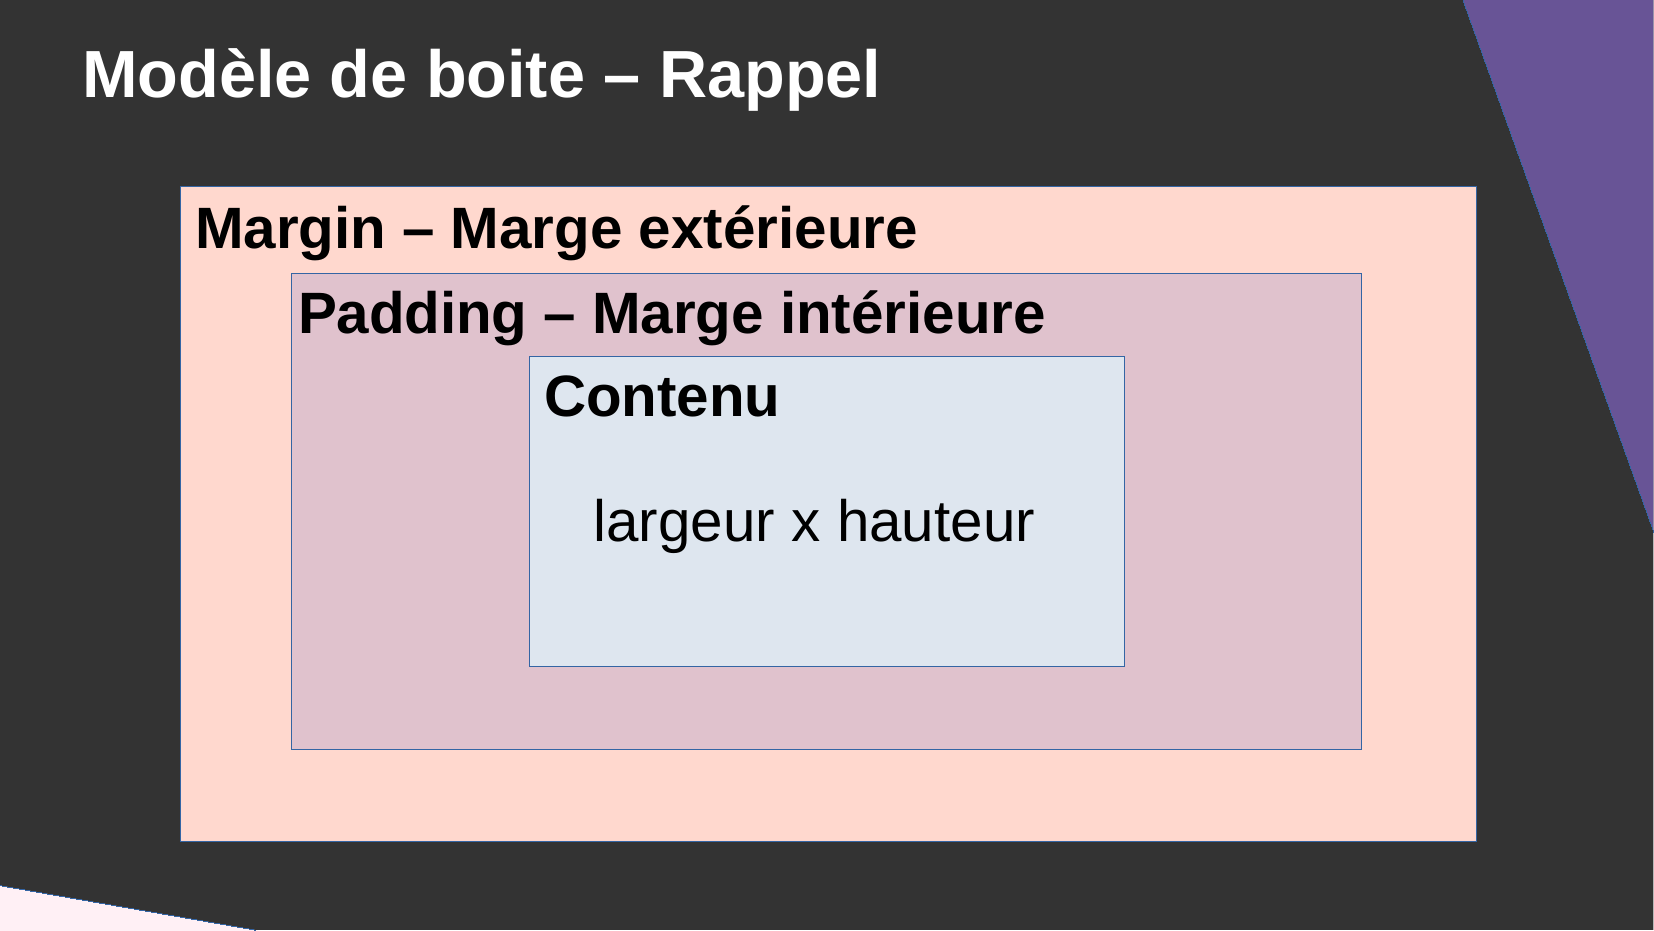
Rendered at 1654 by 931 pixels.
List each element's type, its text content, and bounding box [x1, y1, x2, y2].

text_box Contenu [529, 356, 1512, 437]
text_box [180, 186, 1477, 842]
text_box [0, 885, 261, 931]
text_box Padding – Marge intérieure [283, 273, 1276, 354]
text_box [1463, 0, 1654, 533]
title Modèle de boite – Rappel [82, 37, 1571, 112]
text_box largeur x hauteur [578, 481, 1075, 562]
text_box Margin – Marge extérieure [180, 188, 1173, 268]
